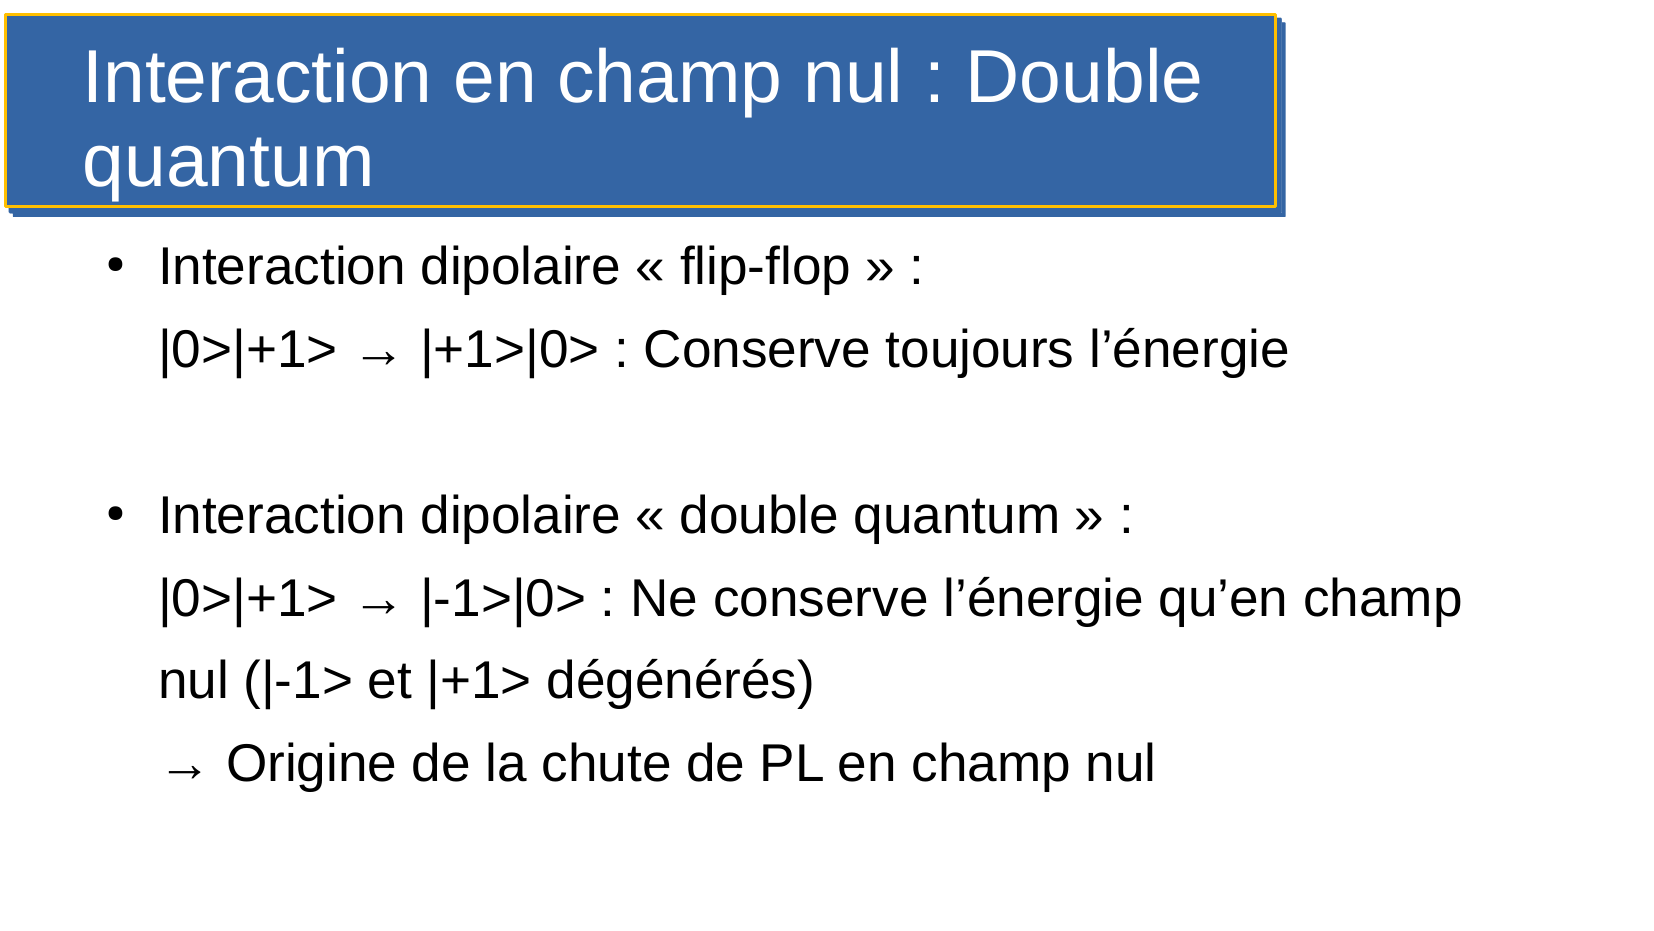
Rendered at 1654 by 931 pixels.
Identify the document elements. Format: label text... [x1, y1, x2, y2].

title Interaction en champ nul : Double quantum [82, 34, 1235, 203]
list Interaction dipolaire « flip-flop » : |0>|+1> → |+1>|0> : Conserve toujours l’énergie Interaction dipolaire « double quantum » : |0>|+1> → |-1>|0> : Ne conserve l’énergie qu’en champ nul (|-1> et |+1> dégénérés) → Origine de la chute de PL en champ nul [88, 236, 1565, 798]
